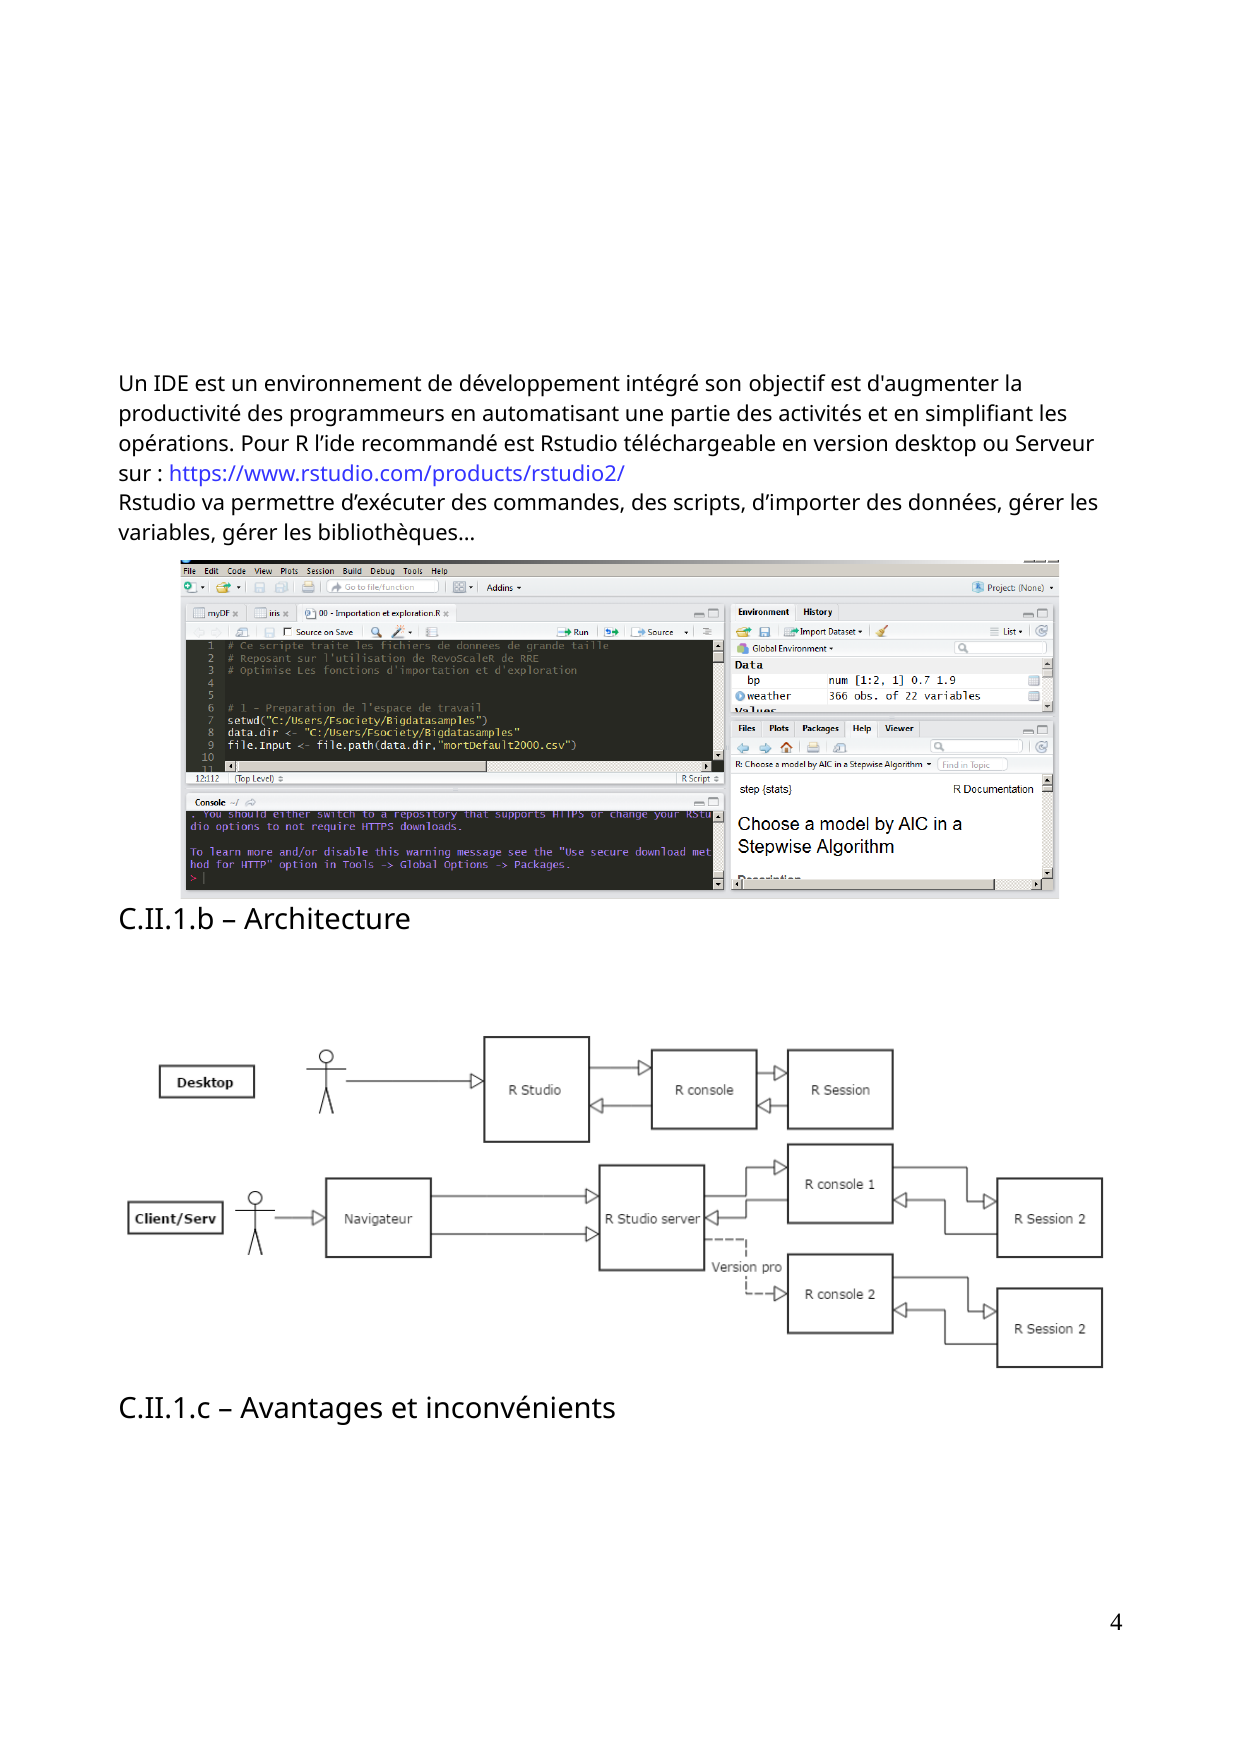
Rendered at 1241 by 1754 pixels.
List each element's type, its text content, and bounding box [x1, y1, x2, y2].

picture [180, 560, 1060, 899]
text Un IDE est un environnement de développement intégré son objectif est d'augmenter la productivité des programmeurs en automatisant une partie des activités et en simplifiant les opérations. Pour R l’ide recommandé est Rstudio téléchargeable en version desktop ou Serveur [118, 368, 1122, 457]
text C.II.1.c – Avantages et inconvénients [118, 1388, 1122, 1427]
text C.II.1.b – Architecture [118, 802, 1122, 938]
text sur : https://www.rstudio.com/products/rstudio2/ [118, 457, 1122, 487]
picture [118, 969, 1123, 1388]
text Rstudio va permettre d’exécuter des commandes, des scripts, d’importer des données, gérer les variables, gérer les bibliothèques… [118, 487, 1122, 547]
